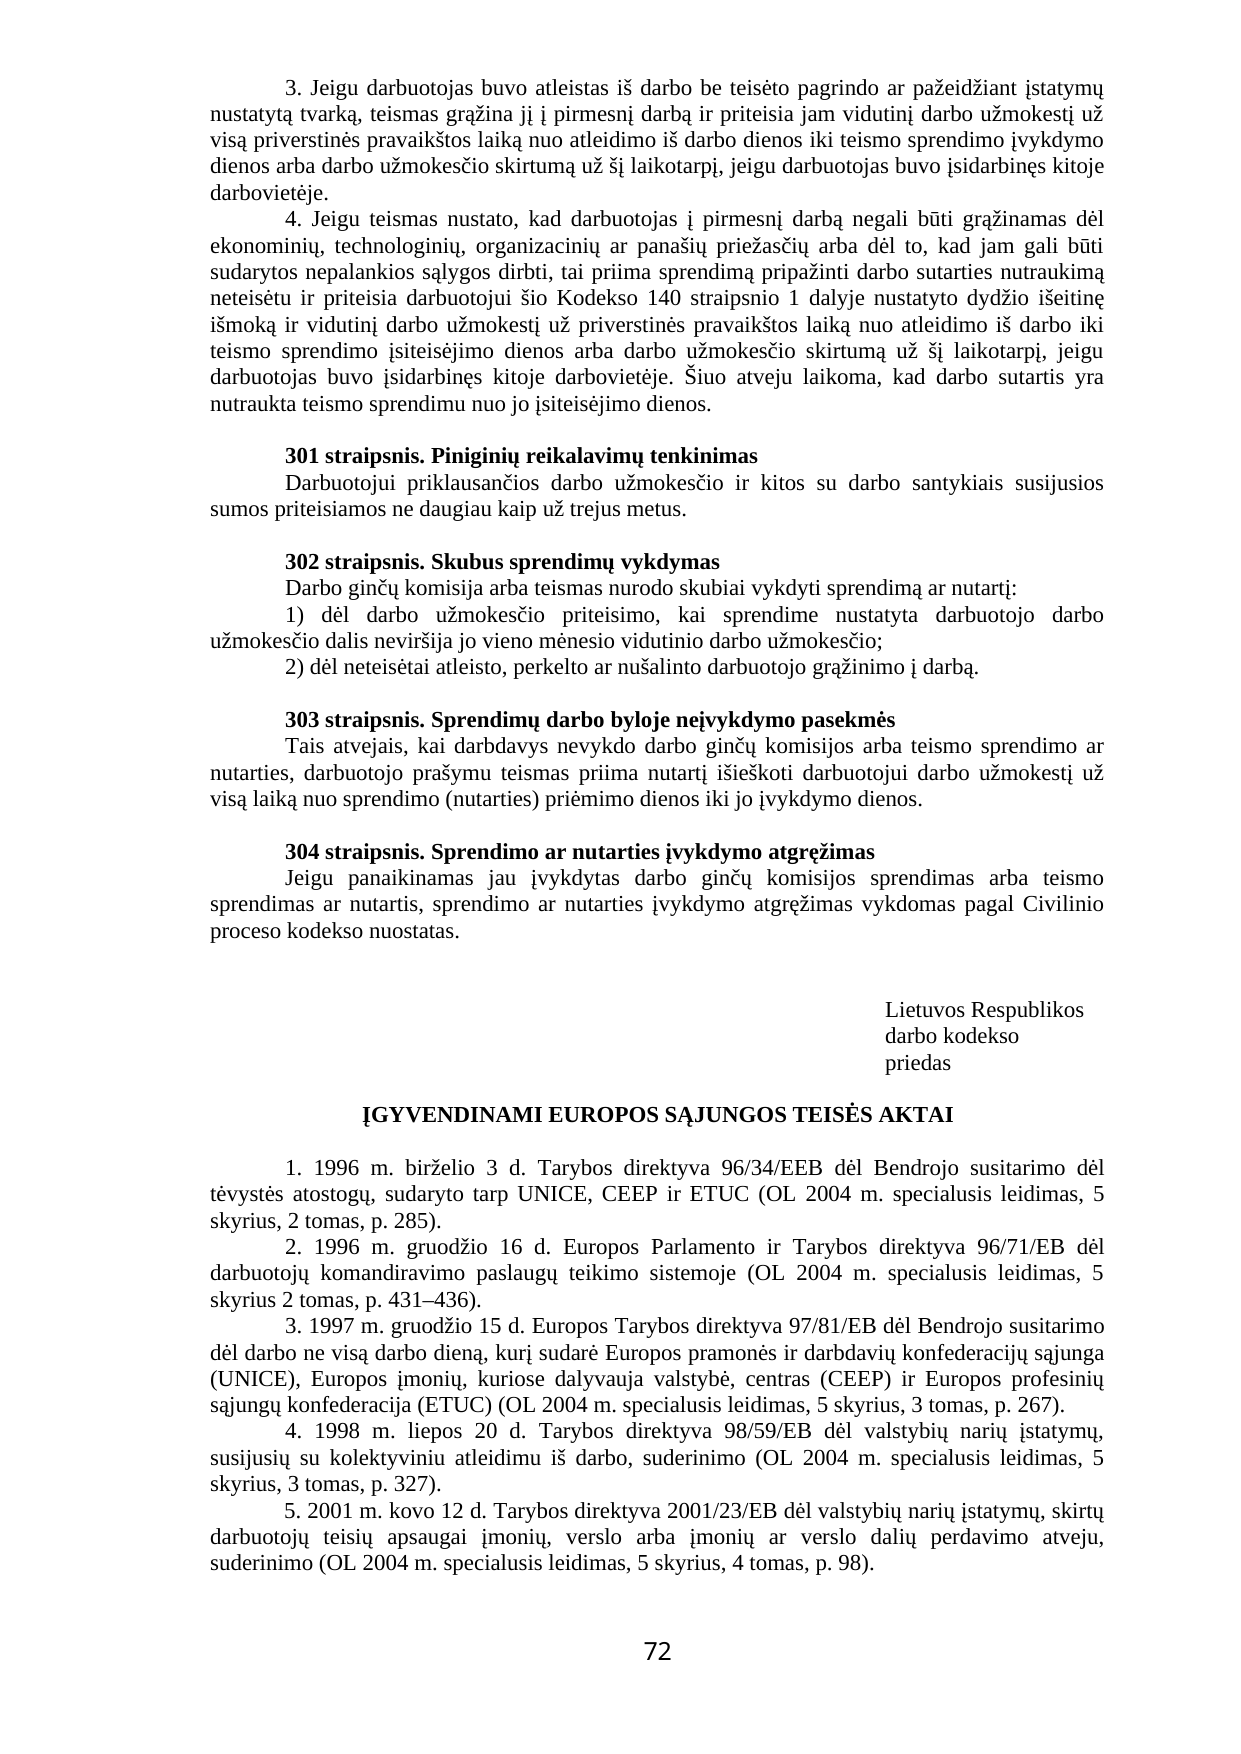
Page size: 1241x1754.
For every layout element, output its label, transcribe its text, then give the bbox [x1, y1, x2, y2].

text Darbo ginčų komisija arba teismas nurodo skubiai vykdyti sprendimą ar nutartį: [210, 574, 1106, 601]
text Darbuotojui priklausančios darbo užmokesčio ir kitos su darbo santykiais susijusios sumos priteisiamos ne daugiau kaip už trejus metus. [210, 469, 1106, 522]
text 2) dėl neteisėtai atleisto, perkelto ar nušalinto darbuotojo grąžinimo į darbą. [210, 653, 1106, 680]
text 4. 1998 m. liepos 20 d. Tarybos direktyva 98/59/EB dėl valstybių narių įstatymų, susijusių su kolektyviniu atleidimu iš darbo, suderinimo (OL 2004 m. specialusis leidimas, 5 skyrius, 3 tomas, p. 327). [210, 1418, 1106, 1497]
text 2. 1996 m. gruodžio 16 d. Europos Parlamento ir Tarybos direktyva 96/71/EB dėl darbuotojų komandiravimo paslaugų teikimo sistemoje (OL 2004 m. specialusis leidimas, 5 skyrius 2 tomas, p. 431–436). [210, 1233, 1106, 1312]
text darbo kodekso [285, 1022, 1106, 1049]
text 3. Jeigu darbuotojas buvo atleistas iš darbo be teisėto pagrindo ar pažeidžiant įstatymų nustatytą tvarką, teismas grąžina jį į pirmesnį darbą ir priteisia jam vidutinį darbo užmokestį už visą priverstinės pravaikštos laiką nuo atleidimo iš darbo dienos iki teismo sprendimo įvykdymo dienos arba darbo užmokesčio skirtumą už šį laikotarpį, jeigu darbuotojas buvo įsidarbinęs kitoje darbovietėje. [210, 73, 1106, 205]
text 3. 1997 m. gruodžio 15 d. Europos Tarybos direktyva 97/81/EB dėl Bendrojo susitarimo dėl darbo ne visą darbo dieną, kurį sudarė Europos pramonės ir darbdavių konfederacijų sąjunga (UNICE), Europos įmonių, kuriose dalyvauja valstybė, centras (CEEP) ir Europos profesinių sąjungų konfederacija (ETUC) (OL 2004 m. specialusis leidimas, 5 skyrius, 3 tomas, p. 267). [210, 1312, 1106, 1418]
text 303 straipsnis. Sprendimų darbo byloje neįvykdymo pasekmės [210, 706, 1106, 732]
text 301 straipsnis. Piniginių reikalavimų tenkinimas [210, 442, 1106, 469]
subtitle ĮGYVENDINAMI EUROPOS SĄJUNGOS TEISĖS AKTAI [210, 1101, 1106, 1128]
text Tais atvejais, kai darbdavys nevykdo darbo ginčų komisijos arba teismo sprendimo ar nutarties, darbuotojo prašymu teismas priima nutartį išieškoti darbuotojui darbo užmokestį už visą laiką nuo sprendimo (nutarties) priėmimo dienos iki jo įvykdymo dienos. [210, 732, 1106, 811]
text 304 straipsnis. Sprendimo ar nutarties įvykdymo atgręžimas [210, 838, 1106, 864]
text 4. Jeigu teismas nustato, kad darbuotojas į pirmesnį darbą negali būti grąžinamas dėl ekonominių, technologinių, organizacinių ar panašių priežasčių arba dėl to, kad jam gali būti sudarytos nepalankios sąlygos dirbti, tai priima sprendimą pripažinti darbo sutarties nutraukimą neteisėtu ir priteisia darbuotojui šio Kodekso 140 straipsnio 1 dalyje nustatyto dydžio išeitinę išmoką ir vidutinį darbo užmokestį už priverstinės pravaikštos laiką nuo atleidimo iš darbo iki teismo sprendimo įsiteisėjimo dienos arba darbo užmokesčio skirtumą už šį laikotarpį, jeigu darbuotojas buvo įsidarbinęs kitoje darbovietėje. Šiuo atveju laikoma, kad darbo sutartis yra nutraukta teismo sprendimu nuo jo įsiteisėjimo dienos. [210, 205, 1106, 416]
text Jeigu panaikinamas jau įvykdytas darbo ginčų komisijos sprendimas arba teismo sprendimas ar nutartis, sprendimo ar nutarties įvykdymo atgręžimas vykdomas pagal Civilinio proceso kodekso nuostatas. [210, 864, 1106, 943]
text 1. 1996 m. birželio 3 d. Tarybos direktyva 96/34/EEB dėl Bendrojo susitarimo dėl tėvystės atostogų, sudaryto tarp UNICE, CEEP ir ETUC (OL 2004 m. specialusis leidimas, 5 skyrius, 2 tomas, p. 285). [210, 1154, 1106, 1233]
text 5. 2001 m. kovo 12 d. Tarybos direktyva 2001/23/EB dėl valstybių narių įstatymų, skirtų darbuotojų teisių apsaugai įmonių, verslo arba įmonių ar verslo dalių perdavimo atveju, suderinimo (OL 2004 m. specialusis leidimas, 5 skyrius, 4 tomas, p. 98). [210, 1497, 1106, 1576]
text Lietuvos Respublikos [810, 996, 1106, 1022]
text 1) dėl darbo užmokesčio priteisimo, kai sprendime nustatyta darbuotojo darbo užmokesčio dalis neviršija jo vieno mėnesio vidutinio darbo užmokesčio; [210, 601, 1106, 653]
text priedas [210, 1049, 1106, 1075]
text 302 straipsnis. Skubus sprendimų vykdymas [210, 548, 1106, 574]
